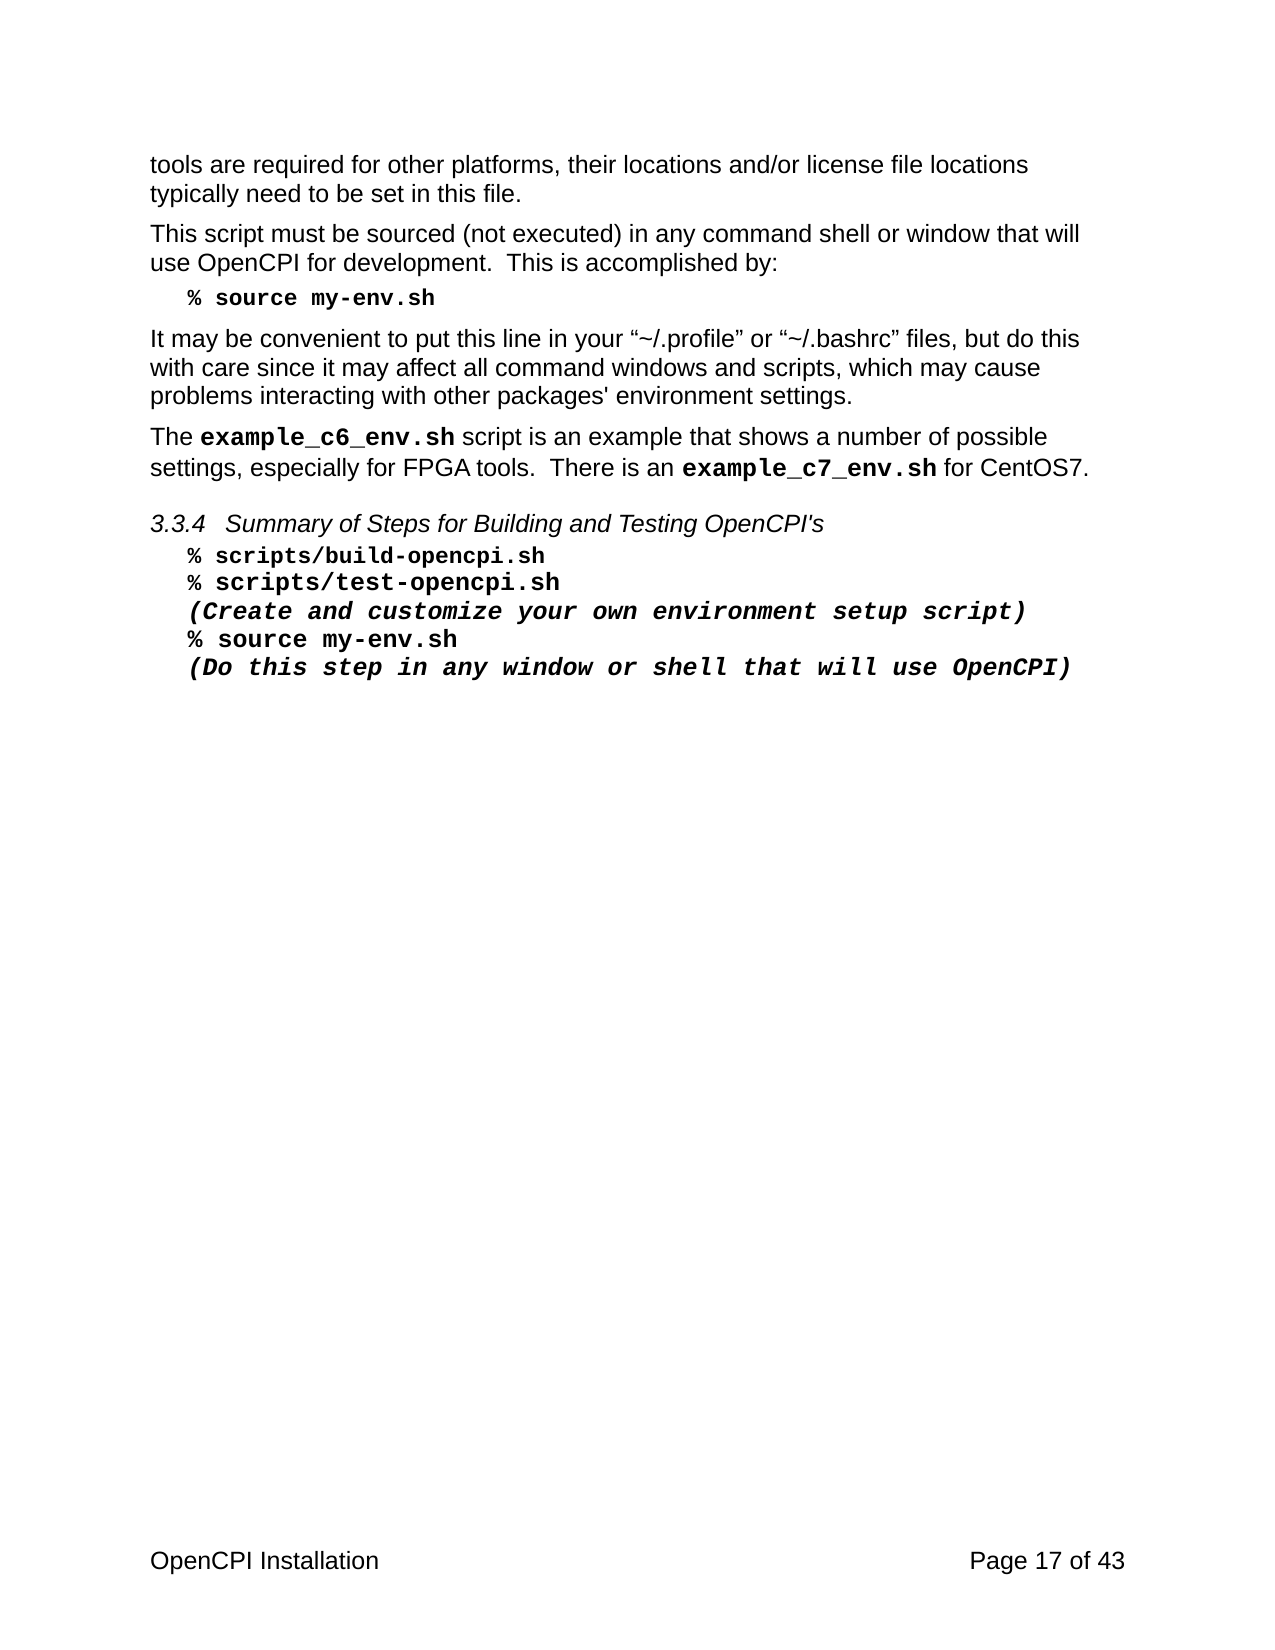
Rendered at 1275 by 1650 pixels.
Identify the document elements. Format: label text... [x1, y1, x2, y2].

subtitle Summary of Steps for Building and Testing OpenCPI's [150, 509, 1125, 538]
text This script must be sourced (not executed) in any command shell or window that will use OpenCPI for development. This is accomplished by: [150, 219, 1125, 277]
text tools are required for other platforms, their locations and/or license file locations typically need to be set in this file. [150, 150, 1125, 207]
text It may be convenient to put this line in your “~/.profile” or “~/.bashrc” files, but do this with care since it may affect all command windows and scripts, which may cause problems interacting with other packages' environment settings. [150, 324, 1125, 410]
text The example_c6_env.sh script is an example that shows a number of possible settings, especially for FPGA tools. There is an example_c7_env.sh for CentOS7. [150, 422, 1125, 484]
text % source my-env.sh [187, 286, 1125, 312]
text % scripts/build-opencpi.sh % scripts/test-opencpi.sh (Create and customize your own environment setup script) % source my-env.sh (Do this step in any window or shell that will use OpenCPI) [187, 544, 1125, 683]
